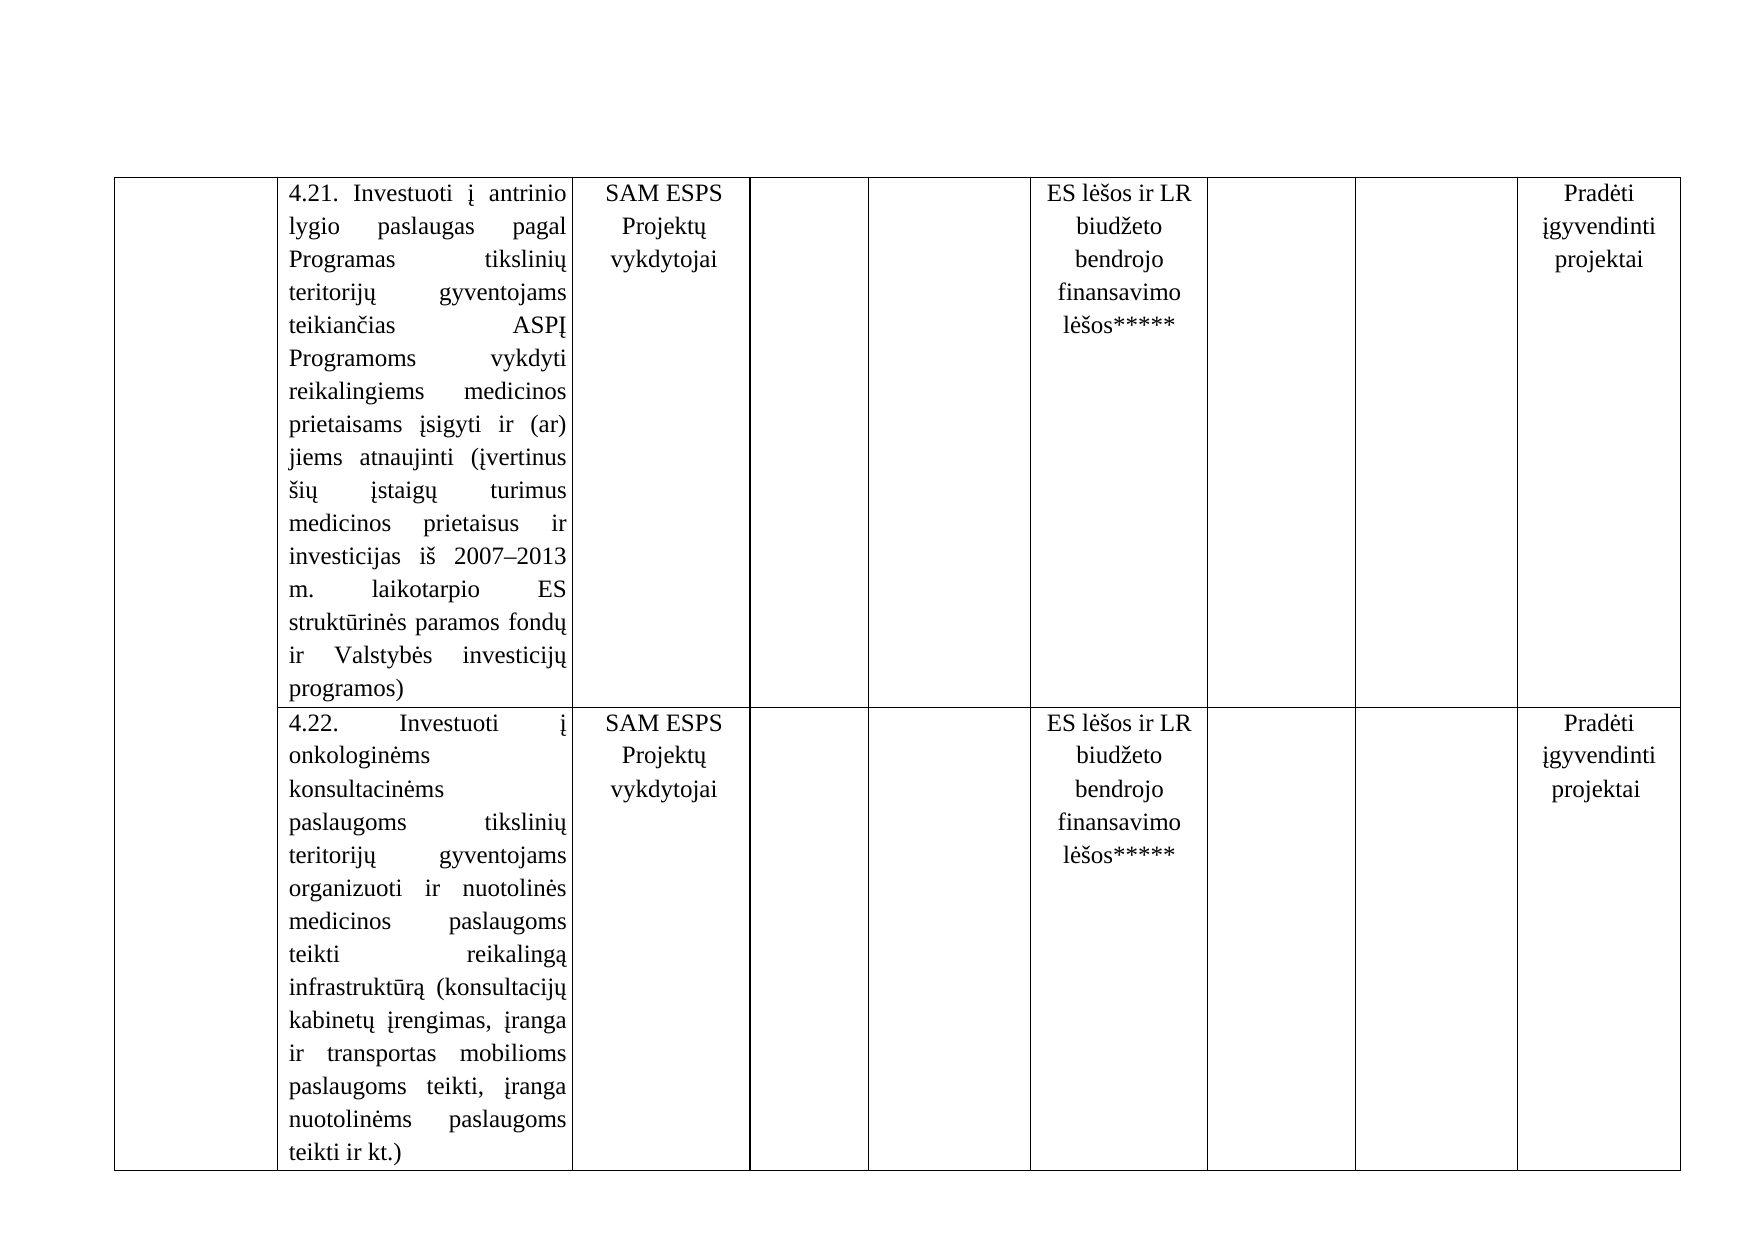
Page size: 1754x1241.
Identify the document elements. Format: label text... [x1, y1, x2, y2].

table_cell [1208, 178, 1355, 707]
table_cell [1356, 178, 1517, 707]
table_cell [1356, 708, 1517, 1170]
table_cell [115, 178, 277, 1170]
table_cell Pradėti įgyvendinti projektai [1518, 708, 1680, 1170]
table_cell 4.22. Investuoti į onkologinėms konsultacinėms paslaugoms tikslinių teritorijų gyventojams organizuoti ir nuotolinės medicinos paslaugoms teikti reikalingą infrastruktūrą (konsultacijų kabinetų įrengimas, įranga ir transportas mobilioms paslaugoms teikti, įranga nuotolinėms paslaugoms teikti ir kt.) [278, 708, 572, 1170]
table_cell ES lėšos ir LR biudžeto bendrojo finansavimo lėšos***** [1031, 708, 1207, 1170]
table_cell SAM ESPS Projektų vykdytojai [573, 708, 749, 1170]
table_cell Pradėti įgyvendinti projektai [1518, 178, 1680, 707]
table_cell [751, 178, 868, 707]
table_cell 4.21. Investuoti į antrinio lygio paslaugas pagal Programas tikslinių teritorijų gyventojams teikiančias ASPĮ Programoms vykdyti reikalingiems medicinos prietaisams įsigyti ir (ar) jiems atnaujinti (įvertinus šių įstaigų turimus medicinos prietaisus ir investicijas iš 2007–2013 m. laikotarpio ES struktūrinės paramos fondų ir Valstybės investicijų programos) [278, 178, 572, 707]
table_cell [869, 708, 1030, 1170]
table_cell ES lėšos ir LR biudžeto bendrojo finansavimo lėšos***** [1031, 178, 1207, 707]
table_cell [751, 708, 868, 1170]
table_cell [1208, 708, 1355, 1170]
table_cell [869, 178, 1030, 707]
table_cell SAM ESPS Projektų vykdytojai [573, 178, 749, 707]
